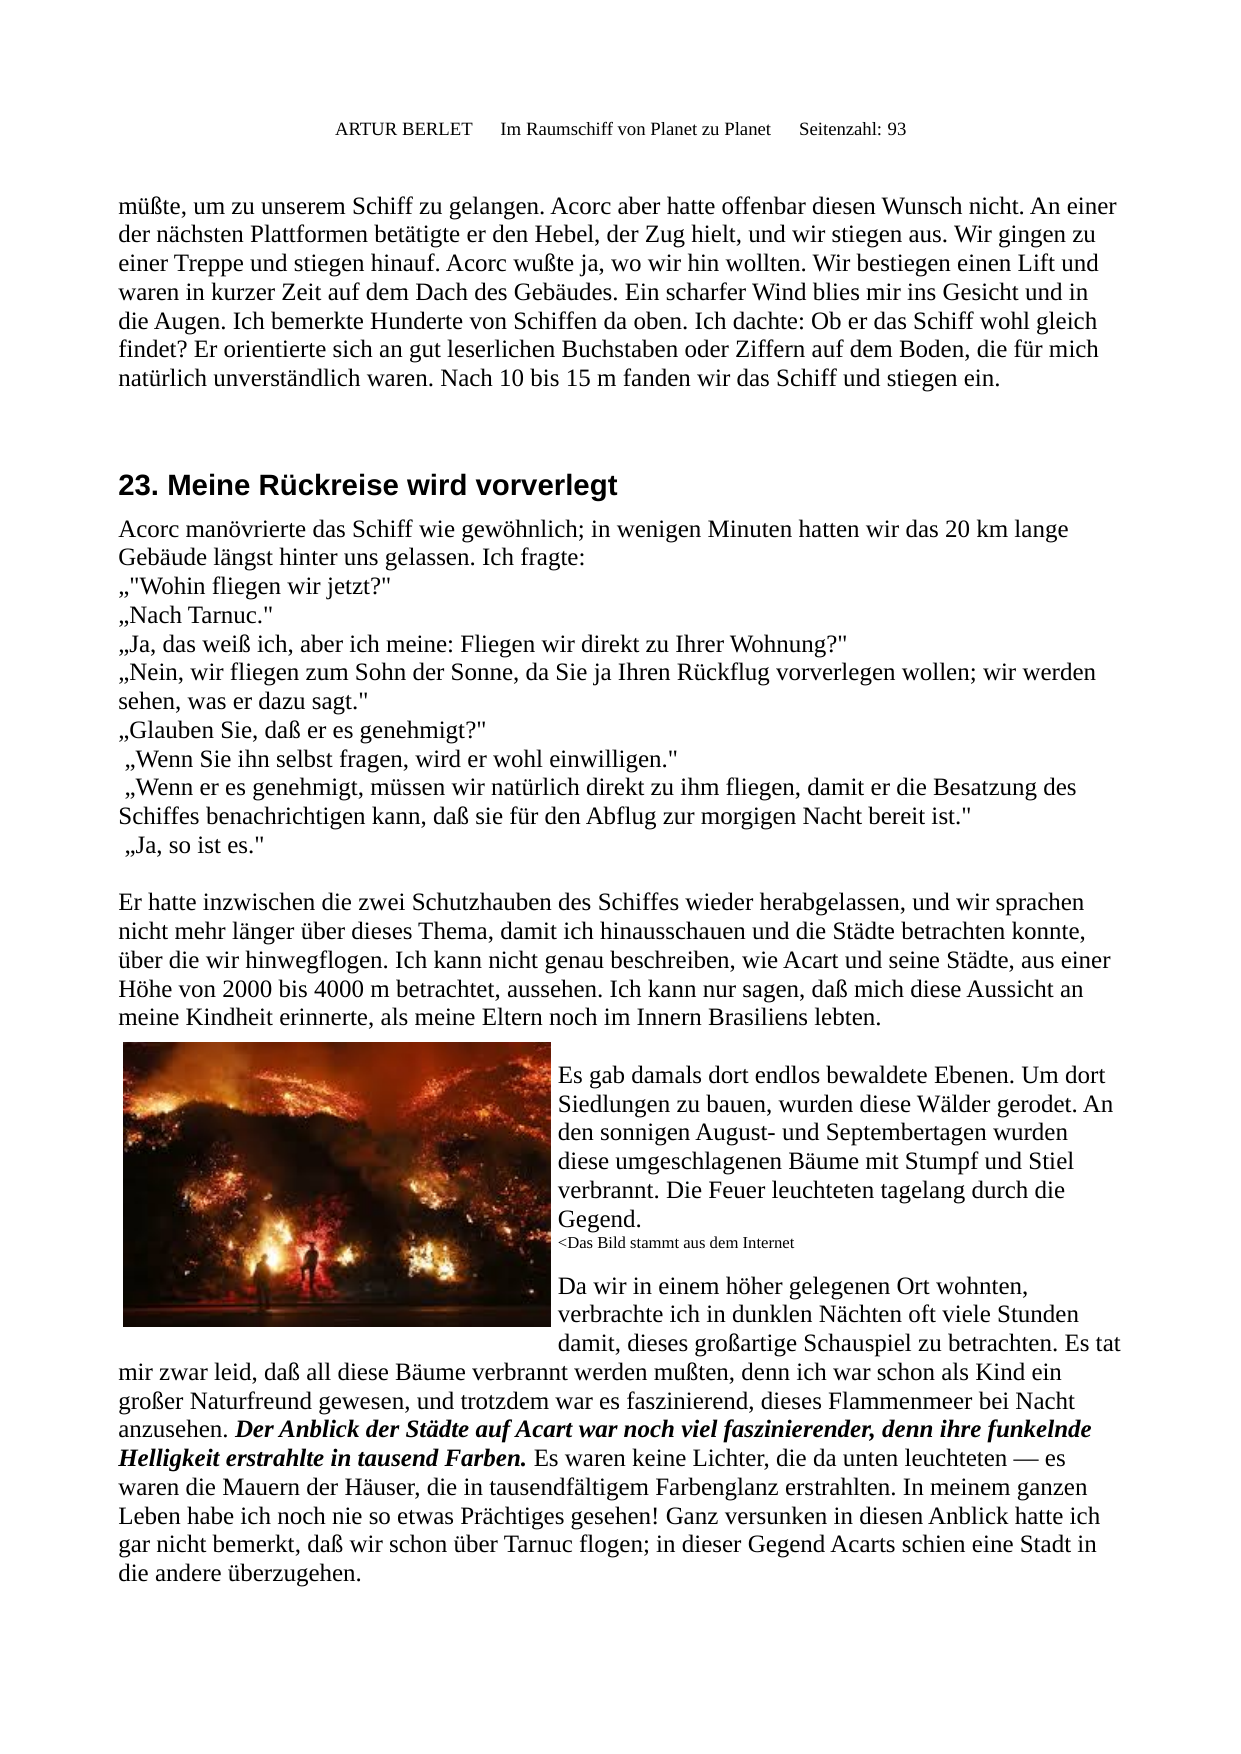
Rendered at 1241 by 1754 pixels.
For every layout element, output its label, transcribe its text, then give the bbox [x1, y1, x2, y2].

text „"Wohin fliegen wir jetzt?" [118, 571, 1123, 600]
text „Wenn er es genehmigt, müssen wir natürlich direkt zu ihm fliegen, damit er die Besatzung des Schiffes benach­richtigen kann, daß sie für den Abflug zur morgigen Nacht bereit ist." [118, 772, 1123, 830]
text Es gab damals dort endlos bewaldete Ebenen. Um dort Siedlungen zu bauen, wurden diese Wälder gerodet. An den sonnigen August- und Septembertagen wurden diese umgeschlage­nen Bäume mit Stumpf und Stiel verbrannt. Die Feuer leuchteten tagelang durch die Gegend. [551, 1060, 1123, 1232]
text Da wir in einem höher gelegenen Ort wohnten, verbrachte ich in dunklen Nächten oft viele Stunden damit, dieses großartige Schau­spiel zu betrachten. Es tat mir zwar leid, daß all diese Bäume verbrannt werden mußten, denn ich war schon als Kind ein großer Naturfreund gewesen, und trotzdem war es faszinierend, dieses Flammenmeer bei Nacht anzusehen. Der Anblick der Städte auf Acart war noch viel faszinie­render, denn ihre funkelnde Helligkeit erstrahlte in tau­send Farben. Es waren keine Lichter, die da unten leuch­teten — es waren die Mauern der Häuser, die in tausend­fältigem Farbenglanz erstrahlten. In meinem ganzen Leben habe ich noch nie so etwas Prächtiges gesehen! Ganz versunken in diesen Anblick hatte ich gar nicht be­merkt, daß wir schon über Tarnuc flogen; in dieser Gegend Acarts schien eine Stadt in die andere überzu­gehen. [118, 1271, 1123, 1587]
text Er hatte inzwischen die zwei Schutzhauben des Schiffes wieder herabgelassen, und wir sprachen nicht mehr länger über dieses Thema, damit ich hinausschauen und die Städte betrachten konnte, über die wir hinweg­flogen. Ich kann nicht genau beschreiben, wie Acart und seine Städte, aus einer Höhe von 2000 bis 4000 m betrachtet, aussehen. Ich kann nur sagen, daß mich diese Aussicht an meine Kindheit erinnerte, als meine Eltern noch im Innern Brasiliens lebten. [118, 887, 1123, 1031]
text „Nein, wir fliegen zum Sohn der Sonne, da Sie ja Ihren Rückflug vorverlegen wollen; wir werden sehen, was er dazu sagt." [118, 657, 1123, 715]
text Acorc manövrierte das Schiff wie gewöhnlich; in wenigen Minuten hatten wir das 20 km lange Gebäude längst hin­ter uns gelassen. Ich fragte: [118, 514, 1123, 571]
text „Ja, das weiß ich, aber ich meine: Fliegen wir direkt zu Ihrer Wohnung?" [118, 629, 1123, 657]
text „Ja, so ist es." [118, 830, 1123, 859]
picture [123, 1042, 551, 1327]
text <Das Bild stammt aus dem Internet [551, 1232, 1123, 1252]
text „Nach Tarnuc." [118, 600, 1123, 629]
text „Glauben Sie, daß er es genehmigt?" [118, 715, 1123, 744]
text müßte, um zu unserem Schiff zu gelangen. Acorc aber hatte offenbar diesen Wunsch nicht. An einer der nächsten Plattformen betätigte er den Hebel, der Zug hielt, und wir stiegen aus. Wir gingen zu einer Treppe und stiegen hinauf. Acorc wußte ja, wo wir hin wollten. Wir bestiegen einen Lift und waren in kurzer Zeit auf dem Dach des Gebäudes. Ein scharfer Wind blies mir ins Gesicht und in die Augen. Ich bemerkte Hunderte von Schiffen da oben. Ich dachte: Ob er das Schiff wohl gleich findet? Er orientierte sich an gut leserlichen Buchstaben oder Ziffern auf dem Boden, die für mich natürlich unverständlich waren. Nach 10 bis 15 m fanden wir das Schiff und stiegen ein. [118, 191, 1123, 392]
text „Wenn Sie ihn selbst fragen, wird er wohl einwilligen." [118, 744, 1123, 772]
subtitle 23. Meine Rückreise wird vorverlegt [118, 467, 1123, 501]
